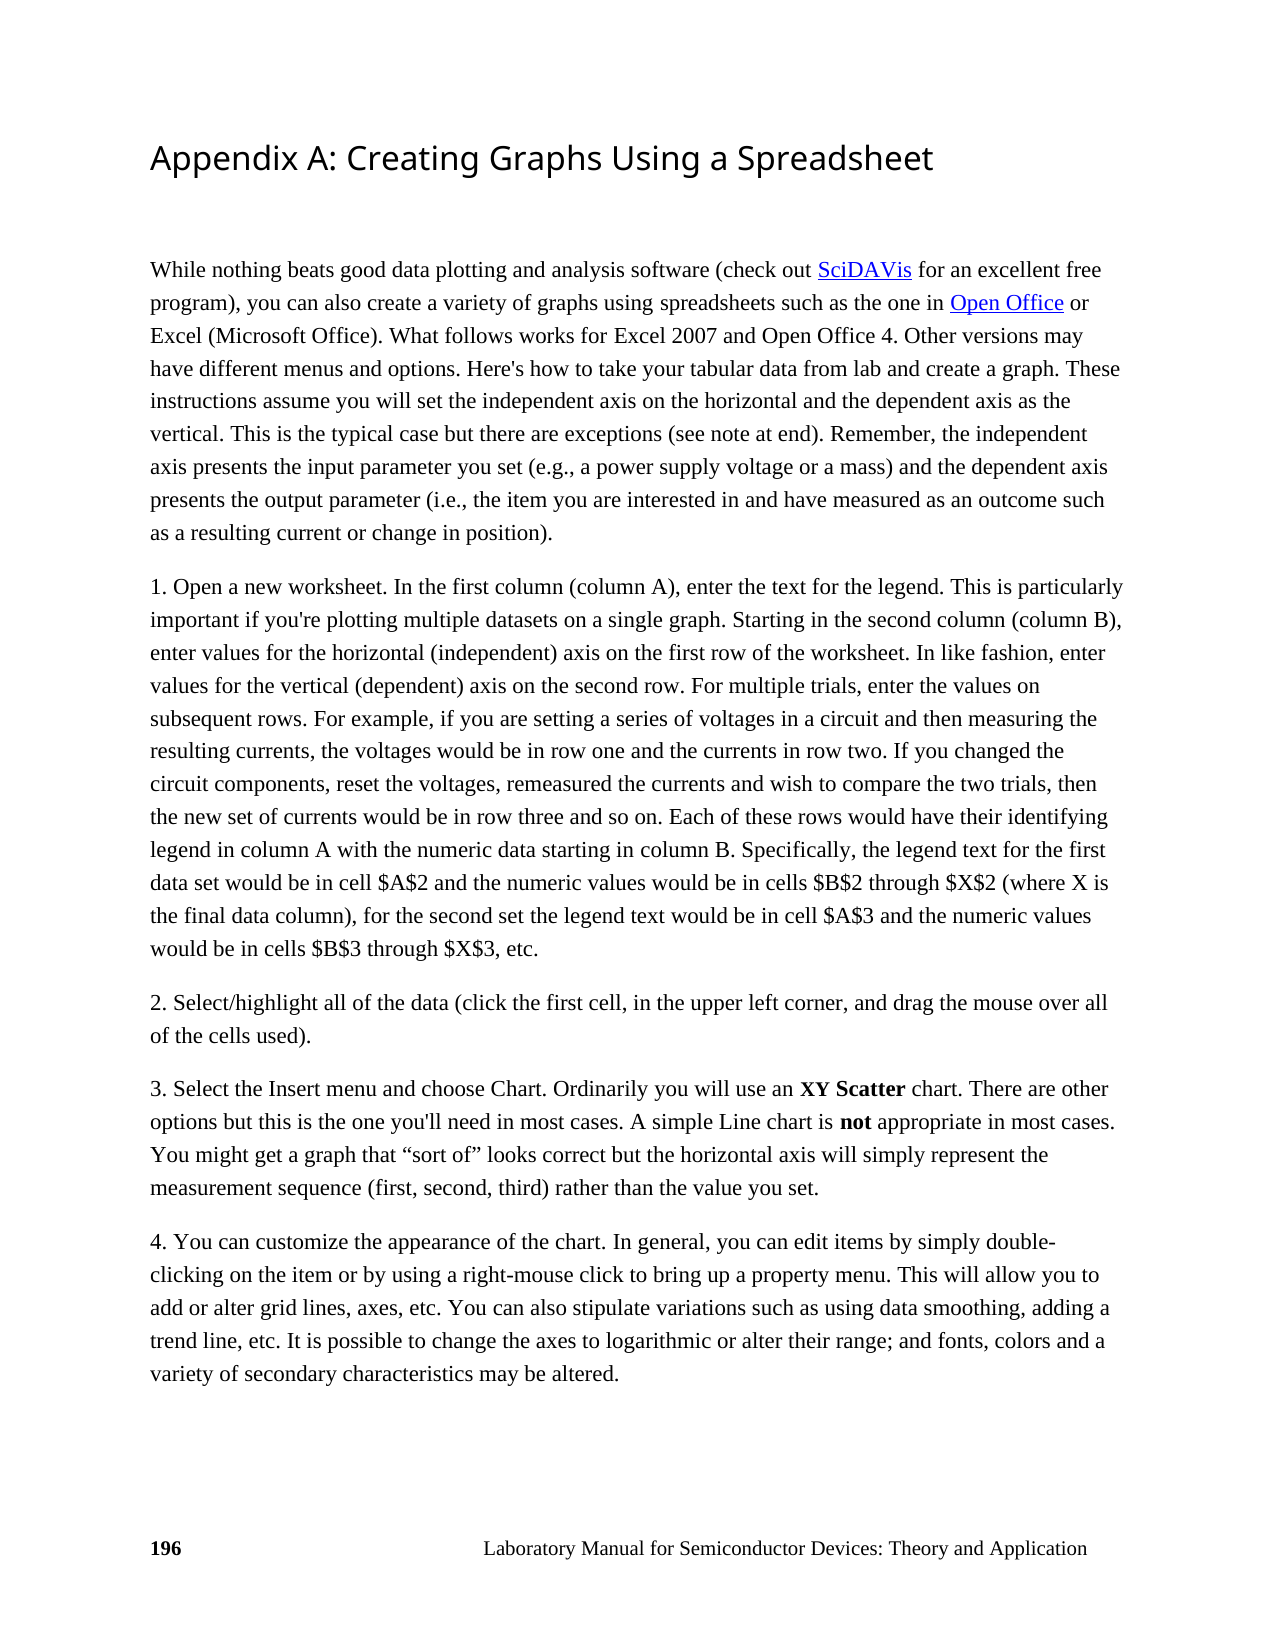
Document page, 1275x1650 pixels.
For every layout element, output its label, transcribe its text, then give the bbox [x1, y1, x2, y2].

text Appendix A: Creating Graphs Using a Spreadsheet [150, 135, 1125, 180]
text 4. You can customize the appearance of the chart. In general, you can edit items by simply double-clicking on the item or by using a right-mouse click to bring up a property menu. This will allow you to add or alter grid lines, axes, etc. You can also stipulate variations such as using data smoothing, adding a trend line, etc. It is possible to change the axes to logarithmic or alter their range; and fonts, colors and a variety of secondary characteristics may be altered. [150, 1228, 1125, 1386]
text 1. Open a new worksheet. In the first column (column A), enter the text for the legend. This is particularly important if you're plotting multiple datasets on a single graph. Starting in the second column (column B), enter values for the horizontal (independent) axis on the first row of the worksheet. In like fashion, enter values for the vertical (dependent) axis on the second row. For multiple trials, enter the values on subsequent rows. For example, if you are setting a series of voltages in a circuit and then measuring the resulting currents, the voltages would be in row one and the currents in row two. If you changed the circuit components, reset the voltages, remeasured the currents and wish to compare the two trials, then the new set of currents would be in row three and so on. Each of these rows would have their identifying legend in column A with the numeric data starting in column B. Specifically, the legend text for the first data set would be in cell $A$2 and the numeric values would be in cells $B$2 through $X$2 (where X is the final data column), for the second set the legend text would be in cell $A$3 and the numeric values would be in cells $B$3 through $X$3, etc. [150, 573, 1125, 961]
text 3. Select the Insert menu and choose Chart. Ordinarily you will use an XY Scatter chart. There are other options but this is the one you'll need in most cases. A simple Line chart is not appropriate in most cases. You might get a graph that “sort of” looks correct but the horizontal axis will simply represent the measurement sequence (first, second, third) rather than the value you set. [150, 1076, 1125, 1201]
text While nothing beats good data plotting and analysis software (check out SciDAVis for an excellent free program), you can also create a variety of graphs using spreadsheets such as the one in Open Office or Excel (Microsoft Office). What follows works for Excel 2007 and Open Office 4. Other versions may have different menus and options. Here's how to take your tabular data from lab and create a graph. These instructions assume you will set the independent axis on the horizontal and the dependent axis as the vertical. This is the typical case but there are exceptions (see note at end). Remember, the independent axis presents the input parameter you set (e.g., a power supply voltage or a mass) and the dependent axis presents the output parameter (i.e., the item you are interested in and have measured as an outcome such as a resulting current or change in position). [150, 256, 1125, 546]
text 2. Select/highlight all of the data (click the first cell, in the upper left corner, and drag the mouse over all of the cells used). [150, 989, 1125, 1048]
